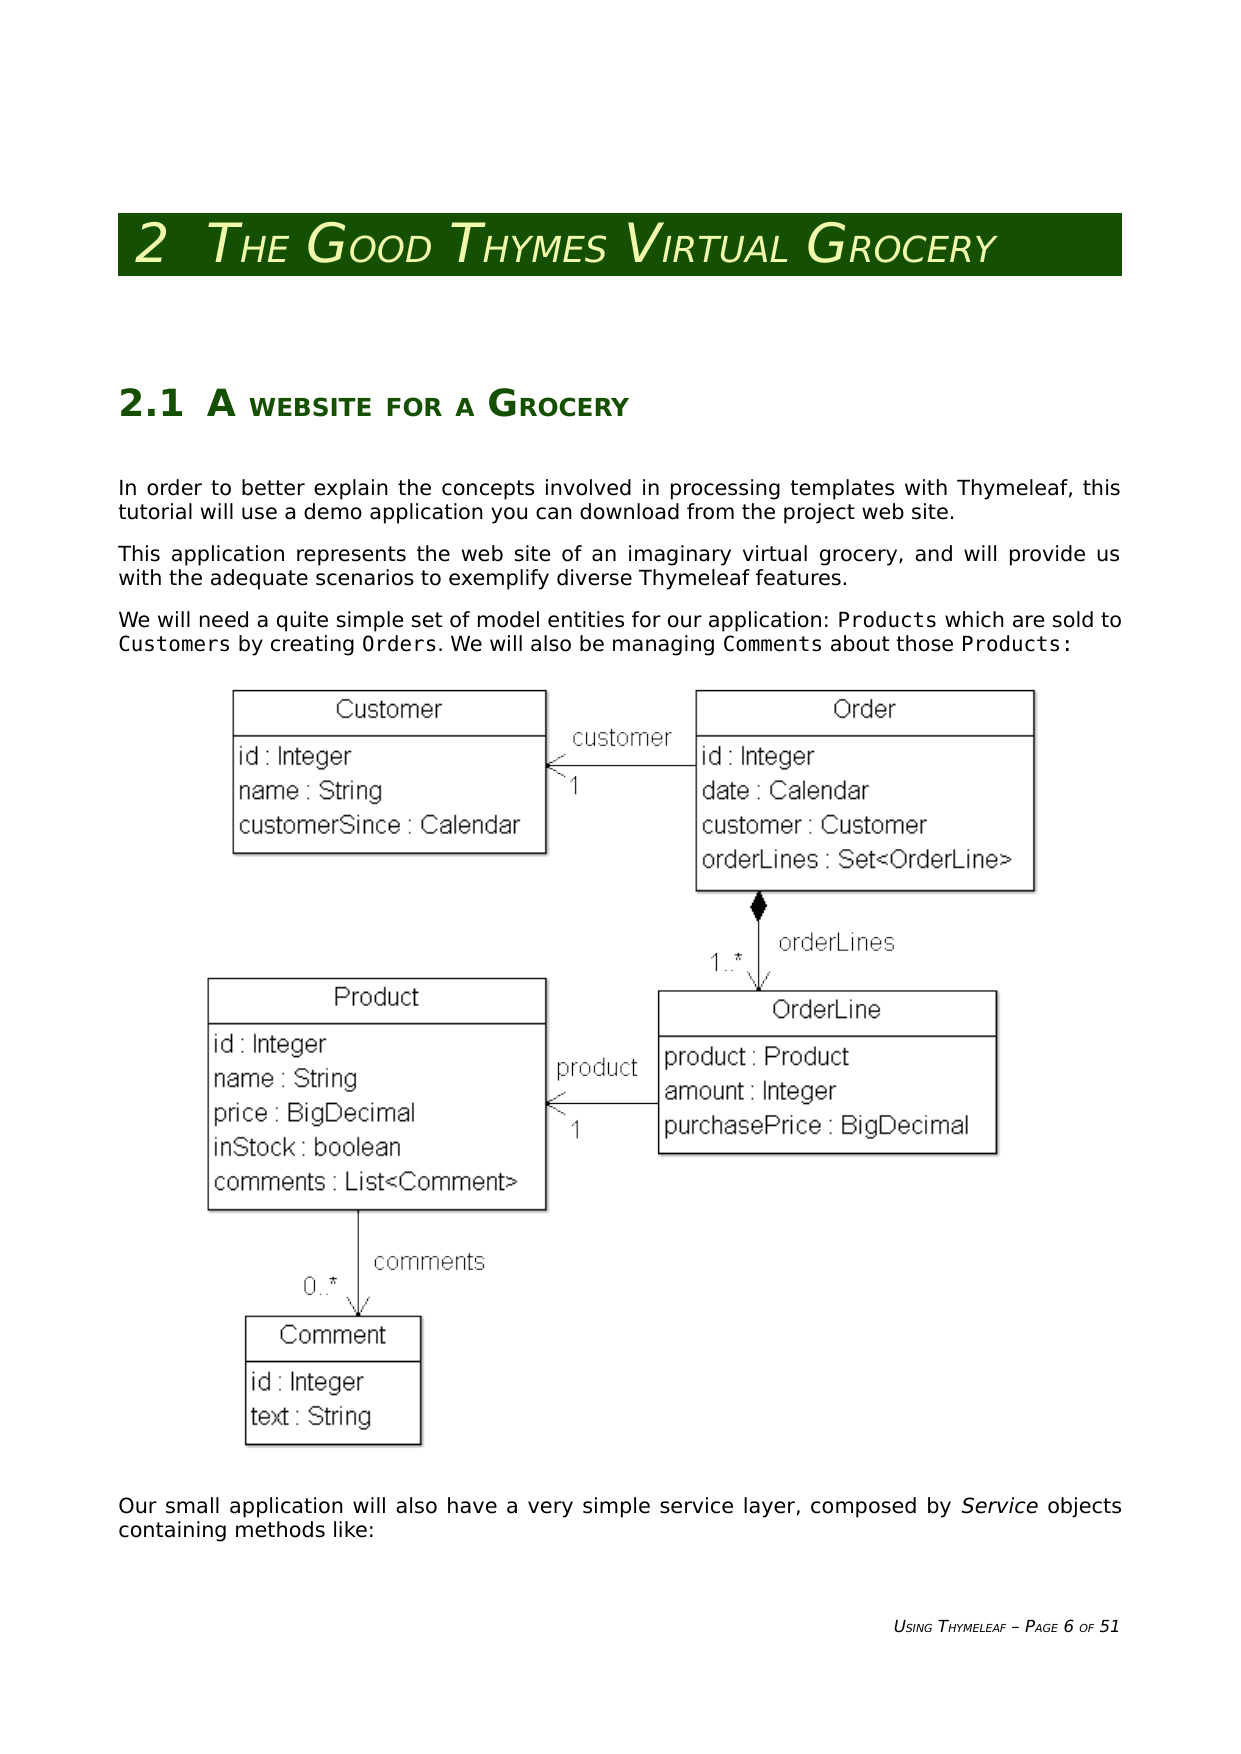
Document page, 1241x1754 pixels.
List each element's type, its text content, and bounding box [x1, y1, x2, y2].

text Our small application will also have a very simple service layer, composed by Service objects containing methods like: [118, 1494, 1122, 1542]
text This application represents the web site of an imaginary virtual grocery, and will provide us with the adequate scenarios to exemplify diverse Thymeleaf features. [118, 542, 1122, 591]
picture [170, 665, 1071, 1494]
subtitle A website for a Grocery [118, 382, 1122, 426]
text We will need a quite simple set of model entities for our application: Products which are sold to Customers by creating Orders. We will also be managing Comments about those Products: [118, 608, 1122, 657]
subtitle The Good Thymes Virtual Grocery [118, 213, 1122, 276]
text In order to better explain the concepts involved in processing templates with Thymeleaf, this tutorial will use a demo application you can download from the project web site. [118, 476, 1122, 524]
